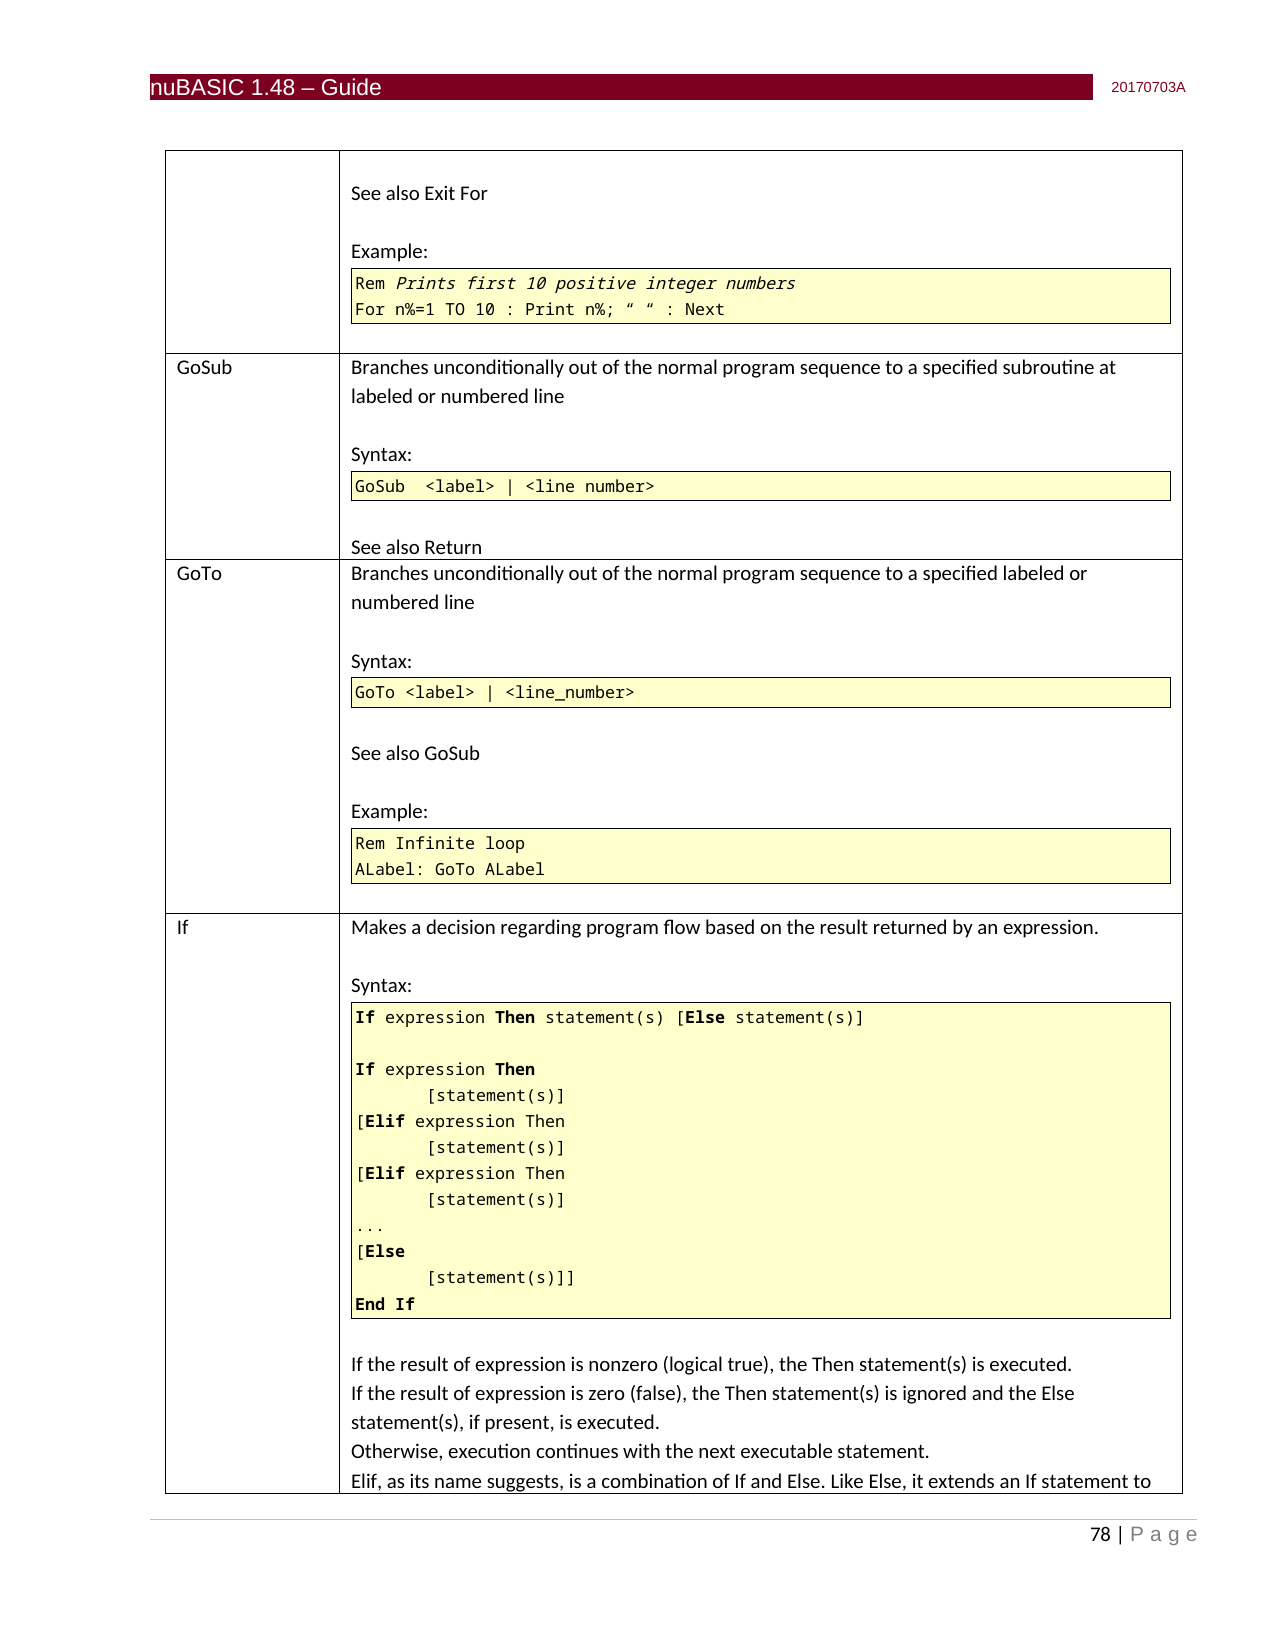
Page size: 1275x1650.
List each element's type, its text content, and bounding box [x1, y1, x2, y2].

table_cell [166, 151, 339, 353]
table_cell GoTo [166, 560, 339, 913]
table_cell GoSub [166, 354, 339, 559]
table_cell Branches unconditionally out of the normal program sequence to a specified labeled or numbered line Syntax: GoTo <label> | <line_number> See also GoSub Example: Rem Infinite loop ALabel: GoTo ALabel [340, 560, 1182, 913]
table_cell Branches unconditionally out of the normal program sequence to a specified subroutine at labeled or numbered line Syntax: GoSub <label> | <line number> See also Return [340, 354, 1182, 559]
table_cell See also Exit For Example: Rem Prints first 10 positive integer numbers For n%=1 TO 10 : Print n%; “ “ : Next [340, 151, 1182, 353]
table_cell If [166, 914, 339, 1493]
table_cell Makes a decision regarding program flow based on the result returned by an expression. Syntax: If expression Then statement(s) [Else statement(s)] If expression Then [statement(s)] [Elif expression Then [statement(s)] [Elif expression Then [statement(s)] ... [Else [statement(s)]] End If If the result of expression is nonzero (logical true), the Then statement(s) is executed. If the result of expression is zero (false), the Then statement(s) is ignored and the Else statement(s), if present, is executed. Otherwise, execution continues with the next executable statement. Elif, as its name suggests, is a combination of If and Else. Like Else, it extends an If statement to [340, 914, 1182, 1493]
